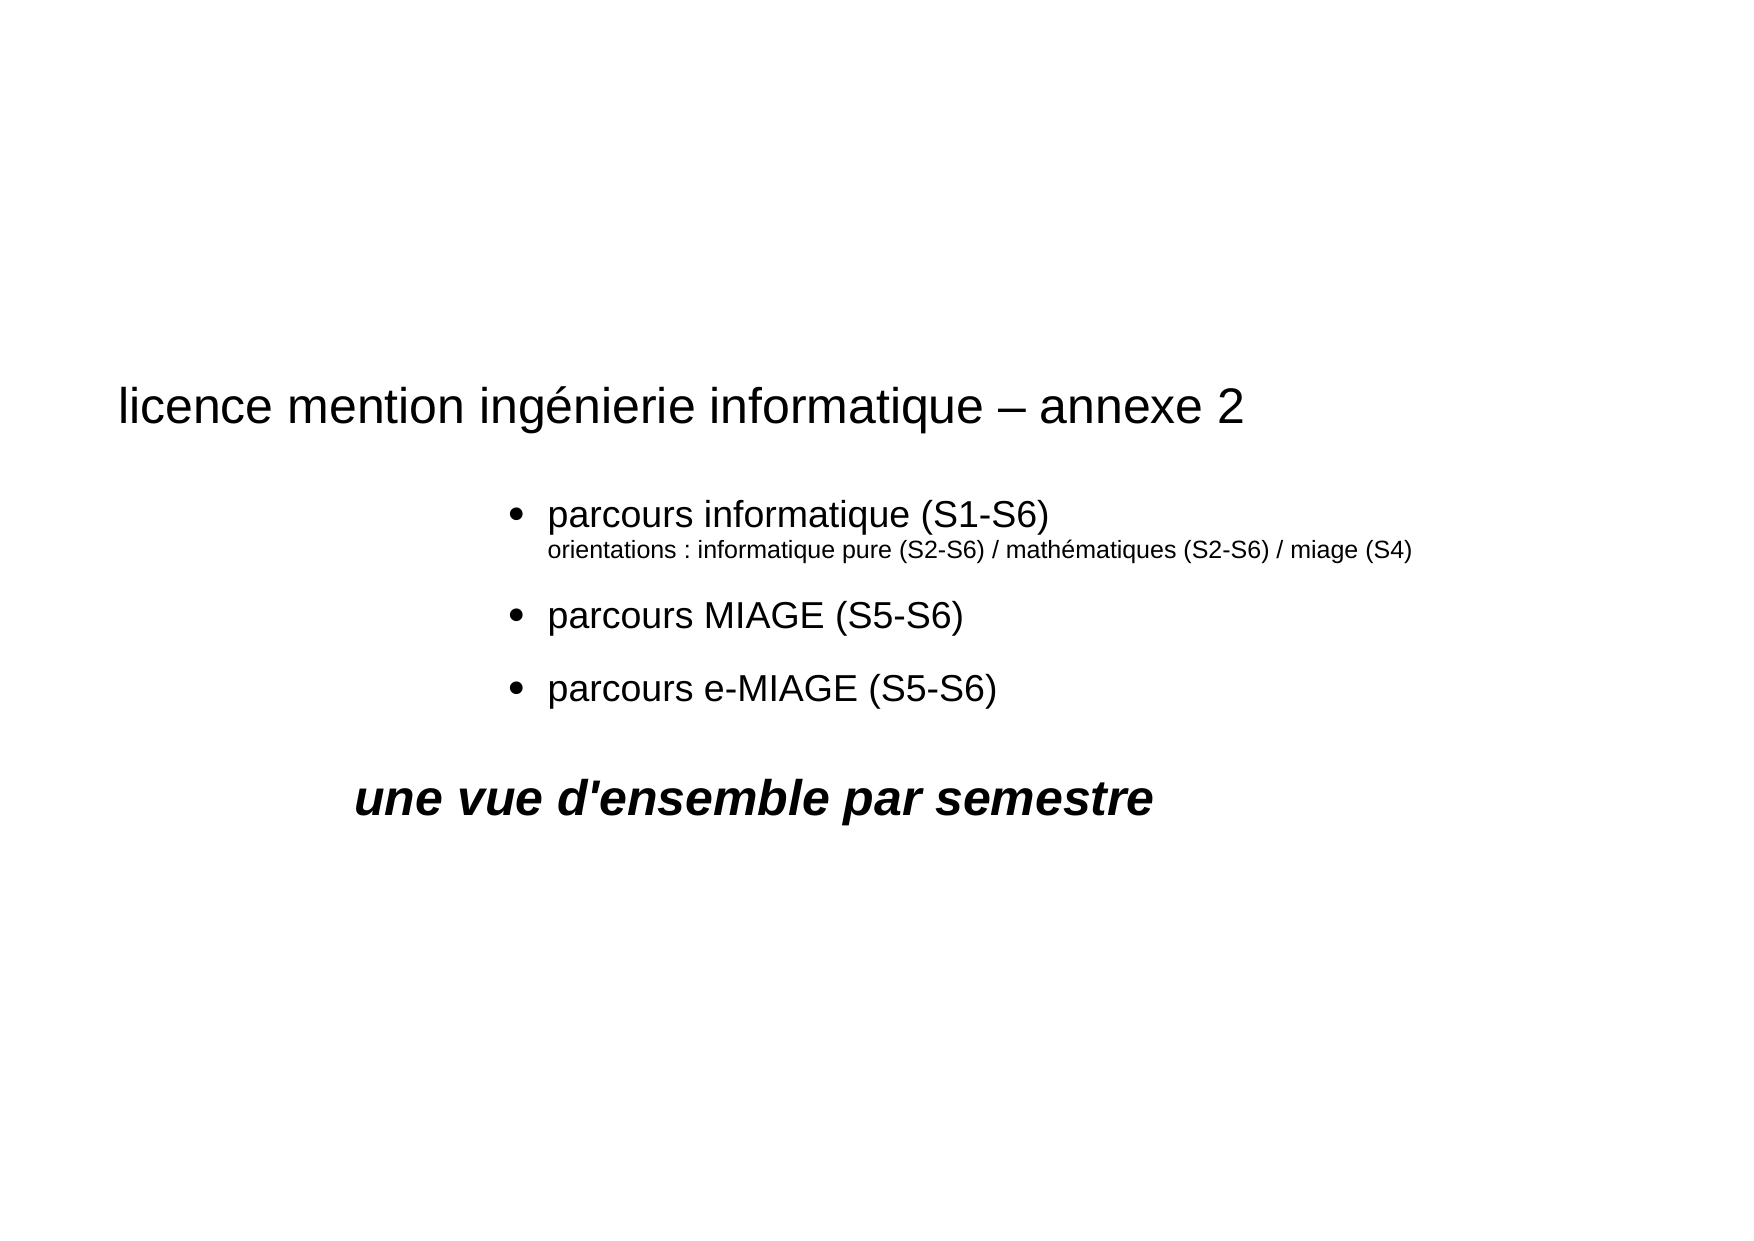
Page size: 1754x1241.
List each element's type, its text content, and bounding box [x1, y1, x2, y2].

text orientations : informatique pure (S2-S6) / mathématiques (S2-S6) / miage (S4) [547, 535, 1636, 564]
text une vue d'ensemble par semestre [354, 768, 1636, 826]
text licence mention ingénierie informatique – annexe 2 [118, 377, 1636, 434]
list parcours e-MIAGE (S5-S6) [510, 666, 1636, 709]
list parcours MIAGE (S5-S6) [510, 593, 1636, 637]
list parcours informatique (S1-S6) [510, 492, 1636, 535]
